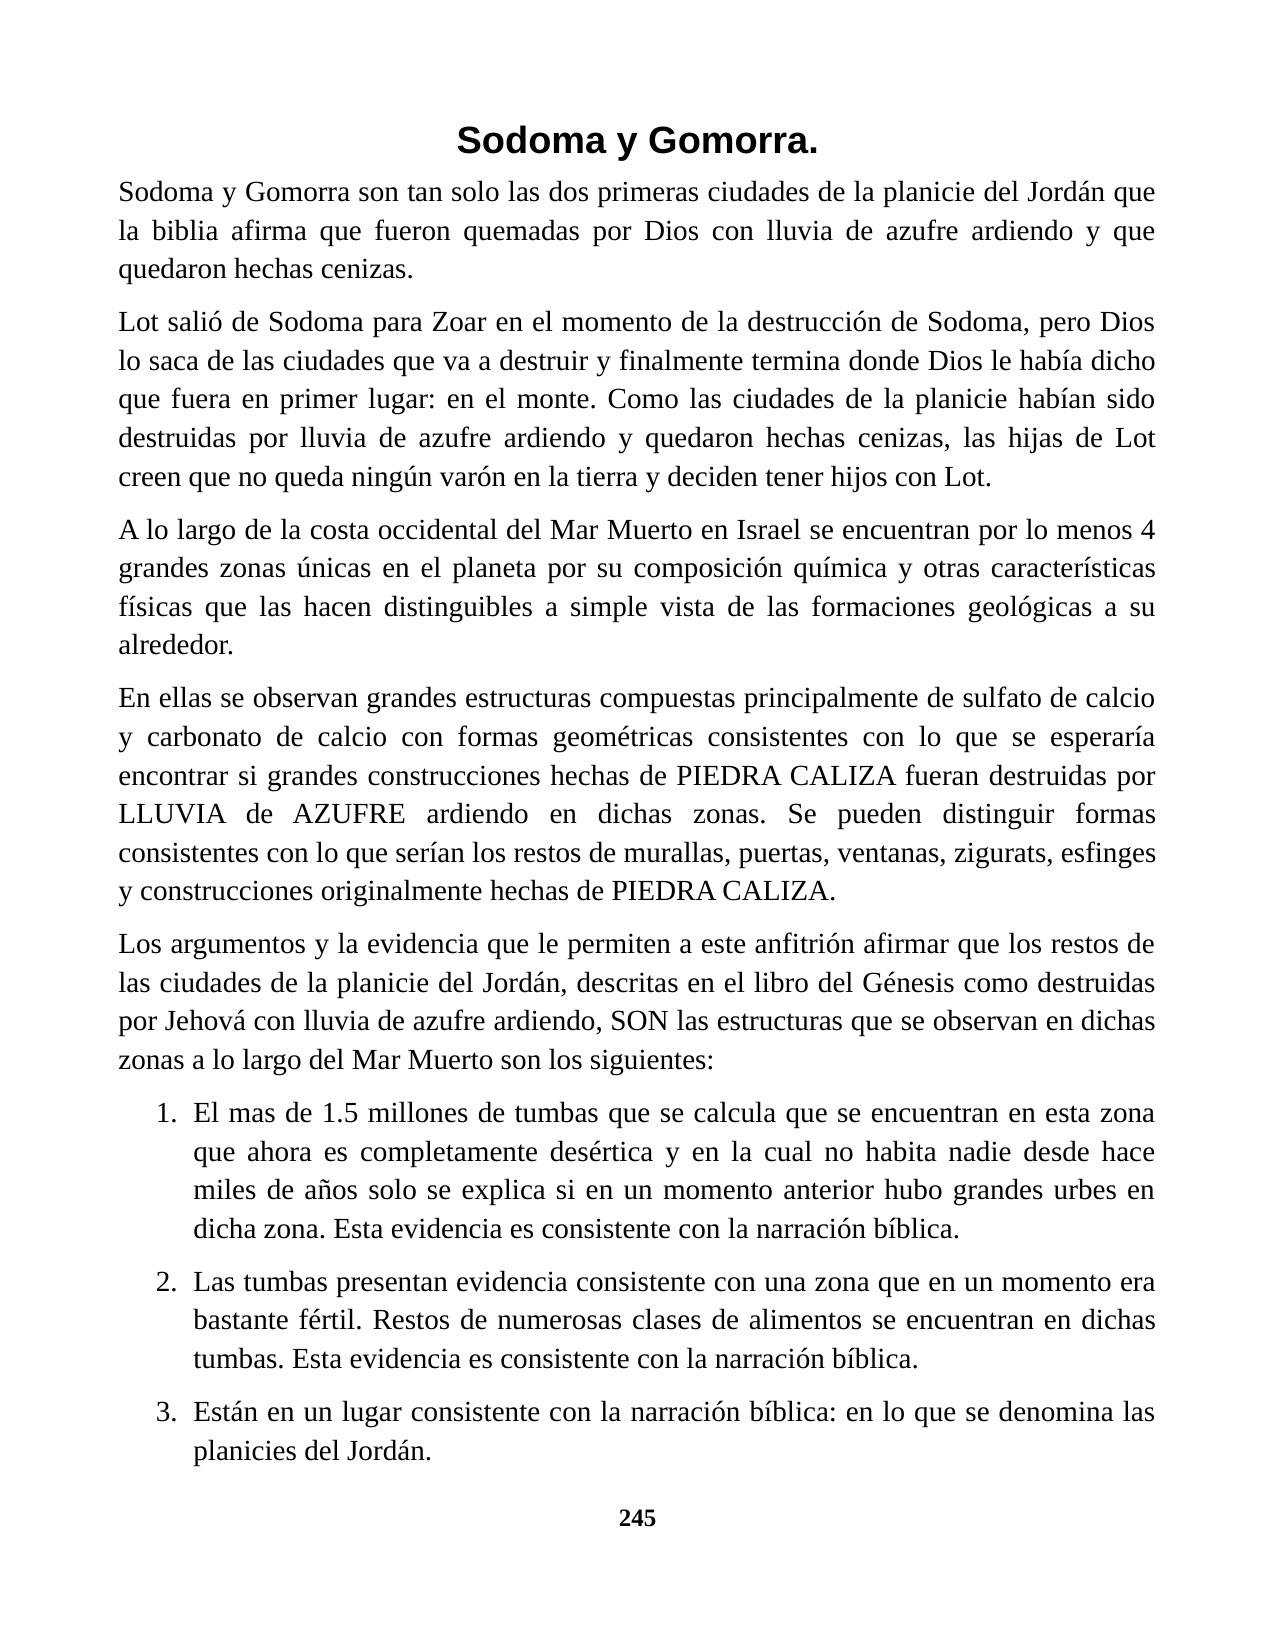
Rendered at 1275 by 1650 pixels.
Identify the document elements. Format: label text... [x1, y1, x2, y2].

text Sodoma y Gomorra son tan solo las dos primeras ciudades de la planicie del Jordán que la biblia afirma que fueron quemadas por Dios con lluvia de azufre ardiendo y que quedaron hechas cenizas. [118, 174, 1157, 285]
list El mas de 1.5 millones de tumbas que se calcula que se encuentran en esta zona que ahora es completamente desértica y en la cual no habita nadie desde hace miles de años solo se explica si en un momento anterior hubo grandes urbes en dicha zona. Esta evidencia es consistente con la narración bíblica. [156, 1095, 1157, 1244]
subtitle Sodoma y Gomorra. [118, 118, 1157, 162]
text En ellas se observan grandes estructuras compuestas principalmente de sulfato de calcio y carbonato de calcio con formas geométricas consistentes con lo que se esperaría encontrar si grandes construcciones hechas de PIEDRA CALIZA fueran destruidas por LLUVIA de AZUFRE ardiendo en dichas zonas. Se pueden distinguir formas consistentes con lo que serían los restos de murallas, puertas, ventanas, zigurats, esfinges y construcciones originalmente hechas de PIEDRA CALIZA. [118, 681, 1157, 907]
text A lo largo de la costa occidental del Mar Muerto en Israel se encuentran por lo menos 4 grandes zonas únicas en el planeta por su composición química y otras características físicas que las hacen distinguibles a simple vista de las formaciones geológicas a su alrededor. [118, 512, 1157, 661]
list Están en un lugar consistente con la narración bíblica: en lo que se denomina las planicies del Jordán. [156, 1394, 1157, 1466]
text Lot salió de Sodoma para Zoar en el momento de la destrucción de Sodoma, pero Dios lo saca de las ciudades que va a destruir y finalmente termina donde Dios le había dicho que fuera en primer lugar: en el monte. Como las ciudades de la planicie habían sido destruidas por lluvia de azufre ardiendo y quedaron hechas cenizas, las hijas de Lot creen que no queda ningún varón en la tierra y deciden tener hijos con Lot. [118, 304, 1157, 492]
text Los argumentos y la evidencia que le permiten a este anfitrión afirmar que los restos de las ciudades de la planicie del Jordán, descritas en el libro del Génesis como destruidas por Jehová con lluvia de azufre ardiendo, SON las estructuras que se observan en dichas zonas a lo largo del Mar Muerto son los siguientes: [118, 926, 1157, 1076]
list Las tumbas presentan evidencia consistente con una zona que en un momento era bastante fértil. Restos de numerosas clases de alimentos se encuentran en dichas tumbas. Esta evidencia es consistente con la narración bíblica. [156, 1264, 1157, 1374]
